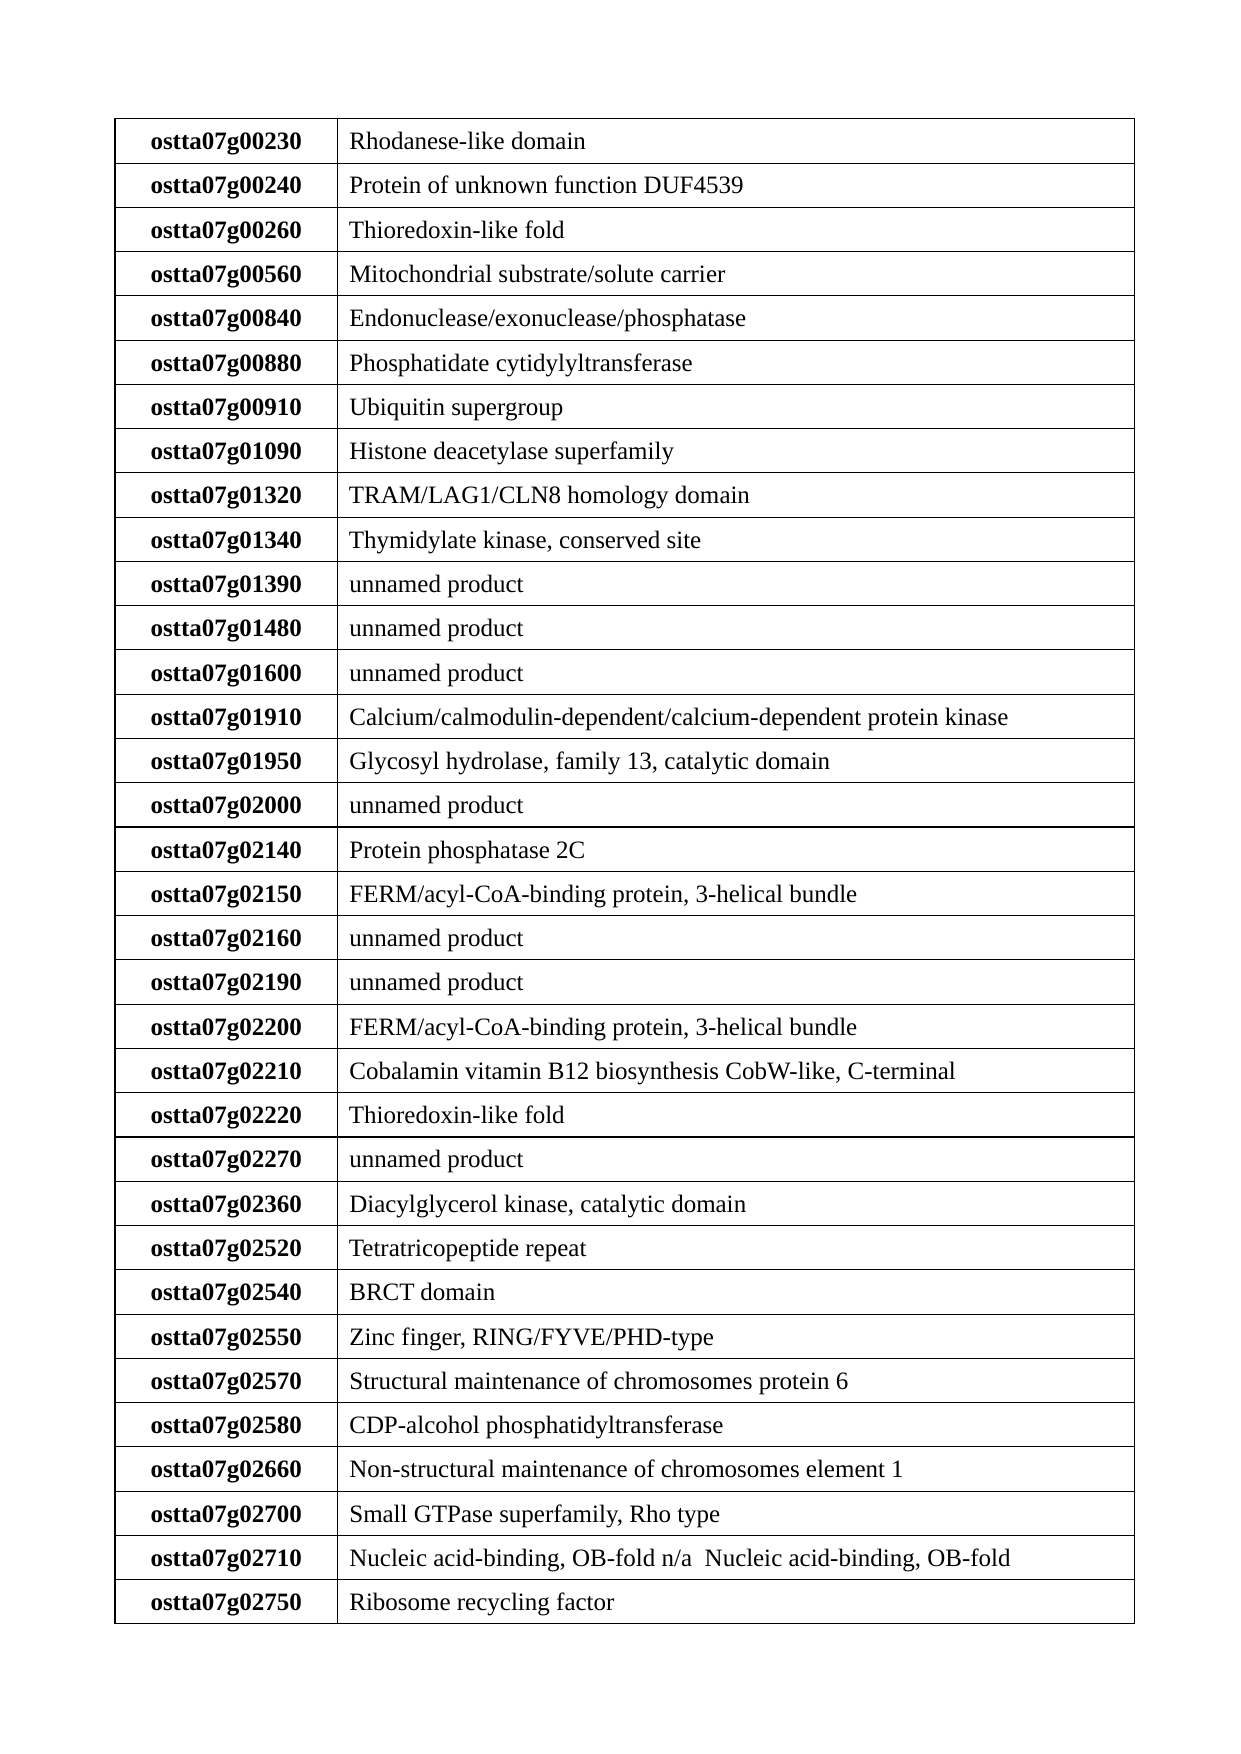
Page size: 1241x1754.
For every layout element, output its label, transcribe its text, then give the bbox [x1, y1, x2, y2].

table_cell ostta07g00560 [116, 252, 337, 295]
table_cell unnamed product [338, 960, 1134, 1003]
table_cell [1135, 959, 1240, 1003]
table_cell [1135, 1579, 1240, 1623]
table_cell Thioredoxin-like fold [338, 1093, 1134, 1136]
table_cell Rhodanese-like domain [338, 119, 1134, 162]
table_cell [1135, 1491, 1240, 1535]
table_cell ostta07g02140 [116, 828, 337, 871]
table_cell Endonuclease/exonuclease/phosphatase [338, 296, 1134, 339]
table_cell Zinc finger, RING/FYVE/PHD-type [338, 1315, 1134, 1358]
table_cell ostta07g00240 [116, 164, 337, 207]
table_cell Phosphatidate cytidylyltransferase [338, 341, 1134, 384]
table_cell [1135, 738, 1240, 782]
table_cell [1135, 207, 1240, 251]
table_cell [1135, 1314, 1240, 1358]
table_cell Nucleic acid-binding, OB-fold n/a Nucleic acid-binding, OB-fold [338, 1536, 1134, 1579]
table_cell [1135, 915, 1240, 959]
table_cell ostta07g02200 [116, 1005, 337, 1048]
table_cell ostta07g00230 [116, 119, 337, 162]
table_cell ostta07g02150 [116, 872, 337, 915]
table_cell [1135, 384, 1240, 428]
table_cell Histone deacetylase superfamily [338, 429, 1134, 472]
table_cell Diacylglycerol kinase, catalytic domain [338, 1182, 1134, 1225]
table_cell ostta07g02700 [116, 1492, 337, 1535]
table_cell ostta07g02750 [116, 1580, 337, 1623]
table_cell [1135, 561, 1240, 605]
table_cell ostta07g01480 [116, 606, 337, 649]
table_cell [1135, 1225, 1240, 1269]
table_cell FERM/acyl-CoA-binding protein, 3-helical bundle [338, 1005, 1134, 1048]
table_cell unnamed product [338, 916, 1134, 959]
table_cell [1135, 163, 1240, 207]
table_cell unnamed product [338, 606, 1134, 649]
table_cell [1135, 782, 1240, 826]
table_cell ostta07g01390 [116, 562, 337, 605]
table_cell ostta07g02550 [116, 1315, 337, 1358]
table_cell Calcium/calmodulin-dependent/calcium-dependent protein kinase [338, 695, 1134, 738]
table_cell [1135, 1535, 1240, 1579]
table_cell ostta07g00840 [116, 296, 337, 339]
table_cell [1135, 428, 1240, 472]
table_cell Small GTPase superfamily, Rho type [338, 1492, 1134, 1535]
table_cell [1135, 1004, 1240, 1048]
table_cell ostta07g02000 [116, 783, 337, 826]
table_cell [1135, 826, 1240, 871]
table_cell [1135, 1402, 1240, 1446]
table_cell [1135, 340, 1240, 384]
table_cell [1135, 1181, 1240, 1225]
table_cell [1135, 251, 1240, 295]
table_cell [1135, 472, 1240, 517]
table_cell ostta07g01340 [116, 518, 337, 561]
table_cell ostta07g02210 [116, 1049, 337, 1092]
table_cell ostta07g02360 [116, 1182, 337, 1225]
table_cell Ubiquitin supergroup [338, 385, 1134, 428]
table_cell unnamed product [338, 650, 1134, 694]
table_cell ostta07g02660 [116, 1447, 337, 1491]
table_cell ostta07g01600 [116, 650, 337, 694]
table_cell unnamed product [338, 1138, 1134, 1181]
table_cell FERM/acyl-CoA-binding protein, 3-helical bundle [338, 872, 1134, 915]
table_cell [1135, 517, 1240, 561]
table_cell [1135, 1092, 1240, 1136]
table_cell ostta07g00910 [116, 385, 337, 428]
table_cell [1135, 605, 1240, 649]
table_cell [1135, 1358, 1240, 1402]
table_cell Protein of unknown function DUF4539 [338, 164, 1134, 207]
table_cell Cobalamin vitamin B12 biosynthesis CobW-like, C-terminal [338, 1049, 1134, 1092]
table_cell ostta07g02270 [116, 1138, 337, 1181]
table_cell ostta07g02220 [116, 1093, 337, 1136]
table_cell TRAM/LAG1/CLN8 homology domain [338, 473, 1134, 517]
table_cell Non-structural maintenance of chromosomes element 1 [338, 1447, 1134, 1491]
table_cell ostta07g02540 [116, 1270, 337, 1313]
table_cell [1135, 1136, 1240, 1181]
table_cell Ribosome recycling factor [338, 1580, 1134, 1623]
table_cell Mitochondrial substrate/solute carrier [338, 252, 1134, 295]
table_cell [1135, 649, 1240, 694]
table_cell [1135, 871, 1240, 915]
table_cell ostta07g02520 [116, 1226, 337, 1269]
table_cell ostta07g00260 [116, 208, 337, 251]
table_cell ostta07g02710 [116, 1536, 337, 1579]
table_cell [1135, 1048, 1240, 1092]
table_cell Thymidylate kinase, conserved site [338, 518, 1134, 561]
table_cell Thioredoxin-like fold [338, 208, 1134, 251]
table_cell [1135, 1446, 1240, 1491]
table_cell Structural maintenance of chromosomes protein 6 [338, 1359, 1134, 1402]
table_cell [1135, 118, 1240, 162]
table_cell ostta07g02160 [116, 916, 337, 959]
table_cell Glycosyl hydrolase, family 13, catalytic domain [338, 739, 1134, 782]
table_cell ostta07g01320 [116, 473, 337, 517]
table_cell ostta07g01090 [116, 429, 337, 472]
table_cell ostta07g01910 [116, 695, 337, 738]
table_cell ostta07g02190 [116, 960, 337, 1003]
table_cell ostta07g01950 [116, 739, 337, 782]
table_cell [1135, 694, 1240, 738]
table_cell Tetratricopeptide repeat [338, 1226, 1134, 1269]
table_cell ostta07g02580 [116, 1403, 337, 1446]
table_cell unnamed product [338, 562, 1134, 605]
table_cell CDP-alcohol phosphatidyltransferase [338, 1403, 1134, 1446]
table_cell unnamed product [338, 783, 1134, 826]
table_cell [1135, 295, 1240, 339]
table_cell Protein phosphatase 2C [338, 828, 1134, 871]
table_cell ostta07g02570 [116, 1359, 337, 1402]
table_cell ostta07g00880 [116, 341, 337, 384]
table_cell [1135, 1269, 1240, 1313]
table_cell BRCT domain [338, 1270, 1134, 1313]
